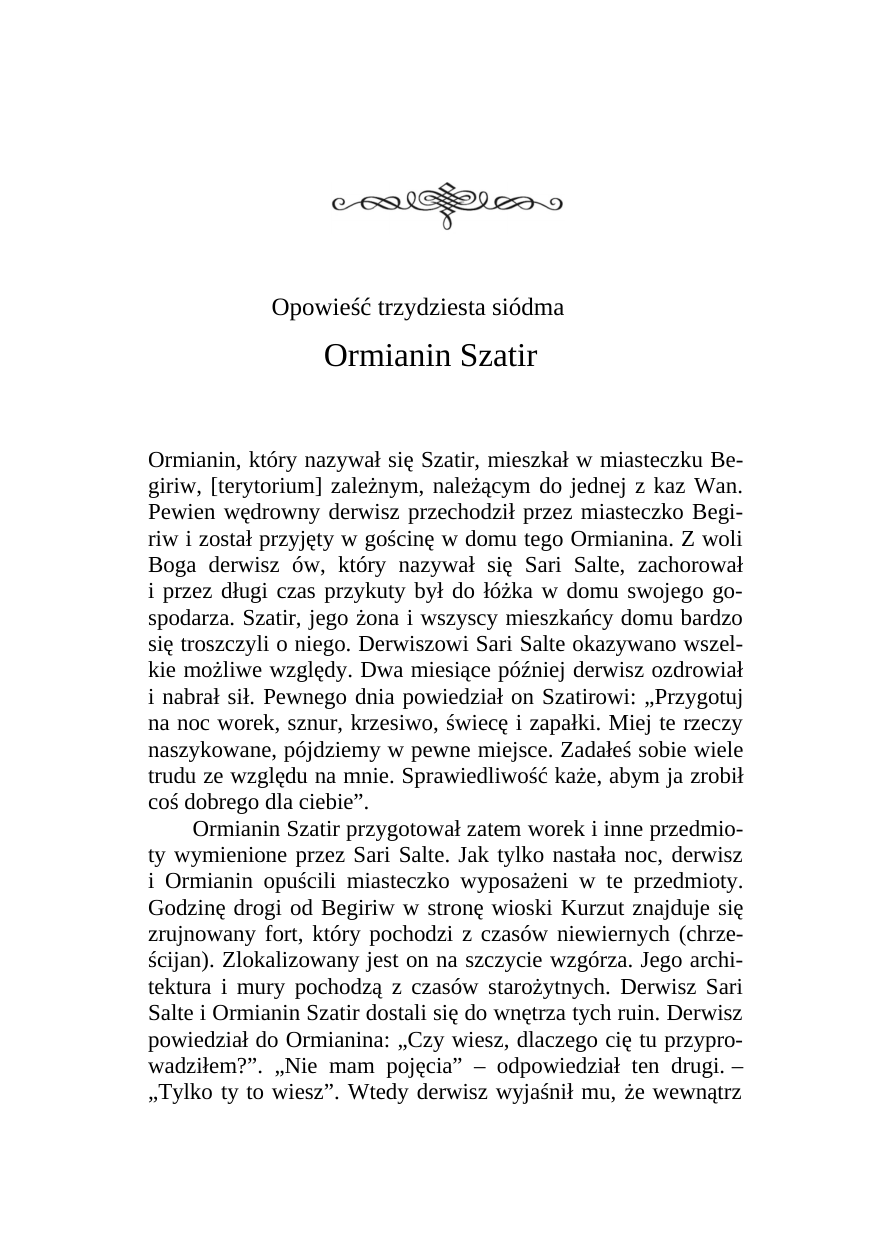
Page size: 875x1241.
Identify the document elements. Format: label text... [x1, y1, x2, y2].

text „Tylko ty to wiesz”. Wtedy derwisz wyjaśnił mu, że wewnątrz [148, 1078, 755, 1105]
picture [331, 182, 566, 234]
text Ormianin Szatir [324, 335, 755, 373]
text Ormianin Szatir przygotował zatem worek i inne przedmio- ty wymienione przez Sari Salte. Jak tylko nastała noc, derwisz i Ormianin opuścili miasteczko wyposażeni w te przedmioty. Godzinę drogi od Begiriw w stronę wioski Kurzut znajduje się zrujnowany fort, który pochodzi z czasów niewiernych (chrze- ścijan). Zlokalizowany jest on na szczycie wzgórza. Jego archi- tektura i mury pochodzą z czasów starożytnych. Derwisz Sari Salte i Ormianin Szatir dostali się do wnętrza tych ruin. Derwisz powiedział do Ormianina: „Czy wiesz, dlaczego cię tu przypro- wadziłem?”. „Nie mam pojęcia” – odpowiedział ten drugi. – [148, 815, 744, 1078]
text Ormianin, który nazywał się Szatir, mieszkał w miasteczku Be- giriw, [terytorium] zależnym, należącym do jednej z kaz Wan. Pewien wędrowny derwisz przechodził przez miasteczko Begi- riw i został przyjęty w gościnę w domu tego Ormianina. Z woli Boga derwisz ów, który nazywał się Sari Salte, zachorował i przez długi czas przykuty był do łóżka w domu swojego go- spodarza. Szatir, jego żona i wszyscy mieszkańcy domu bardzo się troszczyli o niego. Derwiszowi Sari Salte okazywano wszel- kie możliwe względy. Dwa miesiące później derwisz ozdrowiał i nabrał sił. Pewnego dnia powiedział on Szatirowi: „Przygotuj na noc worek, sznur, krzesiwo, świecę i zapałki. Miej te rzeczy naszykowane, pójdziemy w pewne miejsce. Zadałeś sobie wiele trudu ze względu na mnie. Sprawiedliwość każe, abym ja zrobił coś dobrego dla ciebie”. [148, 446, 744, 815]
text Opowieść trzydziesta siódma [271, 292, 755, 321]
